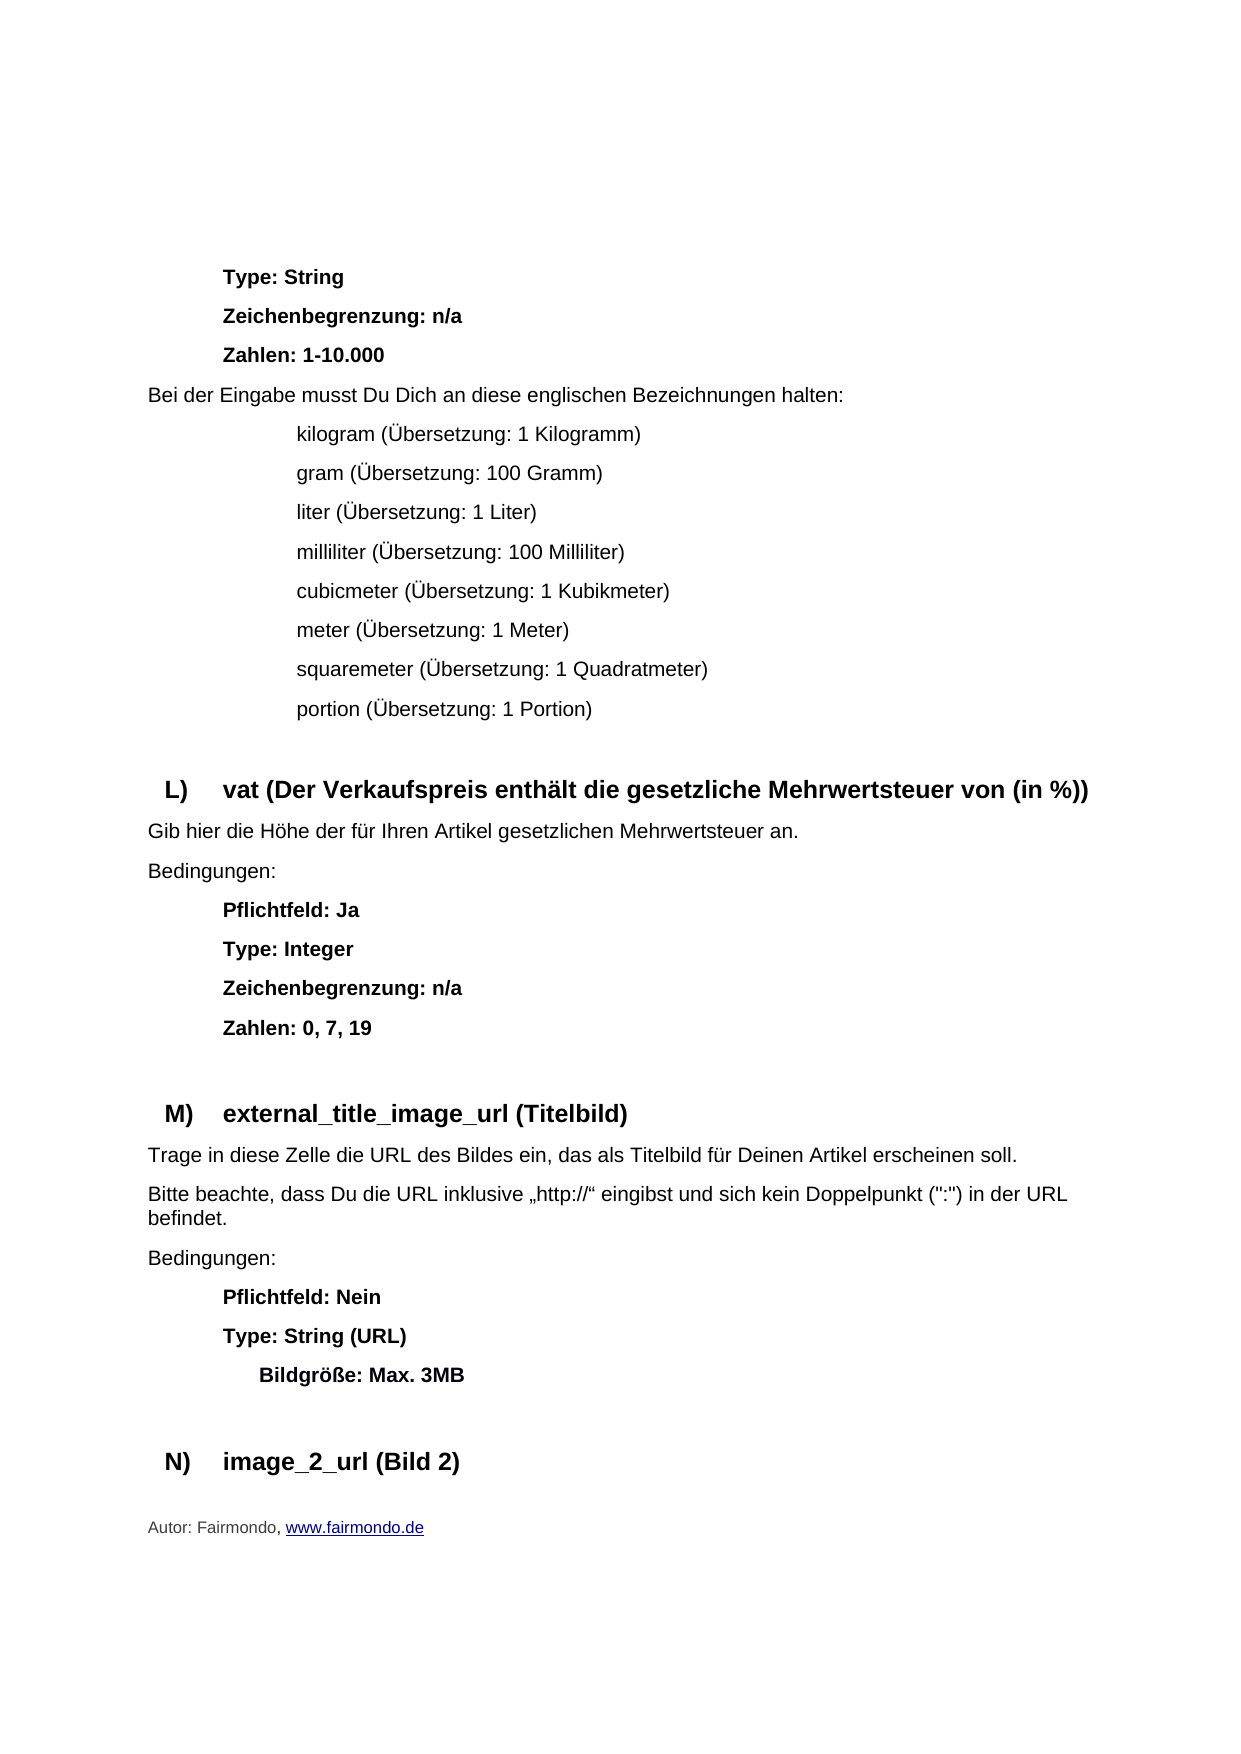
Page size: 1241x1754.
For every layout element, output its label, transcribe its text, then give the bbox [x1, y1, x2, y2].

list external_title_image_url (Titelbild) [164, 1099, 1093, 1128]
list Zeichenbegrenzung: n/a [223, 304, 1093, 328]
list Type: String (URL) [223, 1324, 1093, 1348]
list Trage in diese Zelle die URL des Bildes ein, das als Titelbild für Deinen Artikel erscheinen soll. [148, 1143, 1093, 1167]
list Type: Integer [223, 937, 1093, 961]
list Zahlen: 0, 7, 19 [223, 1016, 1093, 1039]
text milliliter (Übersetzung: 100 Milliliter) [296, 539, 1093, 563]
list Pflichtfeld: Nein [223, 1285, 1093, 1309]
text cubicmeter (Übersetzung: 1 Kubikmeter) [296, 579, 1093, 603]
text kilogram (Übersetzung: 1 Kilogramm) [296, 422, 1093, 446]
list Pflichtfeld: Ja [223, 898, 1093, 922]
list Bedingungen: [148, 1245, 1093, 1269]
list Bildgröße: Max. 3MB [259, 1363, 1093, 1387]
text meter (Übersetzung: 1 Meter) [296, 618, 1093, 642]
list Bedingungen: [148, 858, 1093, 882]
list Bitte beachte, dass Du die URL inklusive „http://“ eingibst und sich kein Doppelpunkt (":") in der URL befindet. [148, 1182, 1093, 1230]
list Type: String [223, 264, 1093, 288]
text gram (Übersetzung: 100 Gramm) [296, 461, 1093, 485]
text squaremeter (Übersetzung: 1 Quadratmeter) [296, 657, 1093, 681]
list image_2_url (Bild 2) [164, 1447, 1093, 1475]
list Zeichenbegrenzung: n/a [223, 976, 1093, 1000]
list Gib hier die Höhe der für Ihren Artikel gesetzlichen Mehrwertsteuer an. [148, 819, 1093, 843]
list Zahlen: 1-10.000 [223, 343, 1093, 367]
text portion (Übersetzung: 1 Portion) [296, 697, 1093, 721]
text liter (Übersetzung: 1 Liter) [296, 500, 1093, 524]
list vat (Der Verkaufspreis enthält die gesetzliche Mehrwertsteuer von (in %)) [164, 775, 1093, 804]
list Bei der Eingabe musst Du Dich an diese englischen Bezeichnungen halten: [148, 382, 1093, 406]
